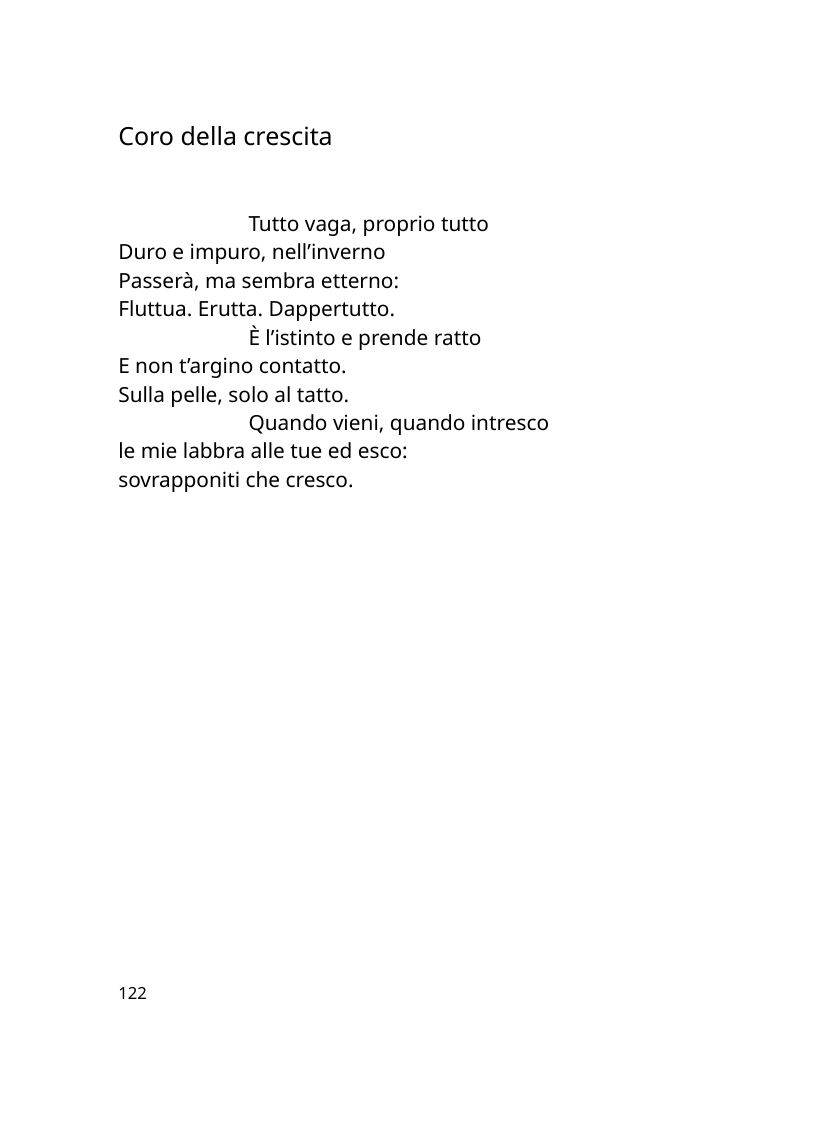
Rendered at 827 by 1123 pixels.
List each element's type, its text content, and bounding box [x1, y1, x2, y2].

text Fluttua. Erutta. Dappertutto. [118, 294, 709, 323]
subtitle le mie labbra alle tue ed esco: [118, 437, 709, 465]
subtitle Quando vieni, quando intresco [118, 408, 709, 437]
text E non t’argino contatto. [118, 351, 709, 380]
text Sulla pelle, solo al tatto. [118, 380, 709, 408]
text È l’istinto e prende ratto [118, 323, 709, 351]
subtitle Tutto vaga, proprio tutto [118, 209, 709, 237]
subtitle Coro della crescita [118, 118, 709, 152]
text Passerà, ma sembra etterno: [118, 266, 709, 294]
text Duro e impuro, nell’inverno [118, 237, 709, 266]
text sovrapponiti che cresco. [118, 465, 709, 493]
